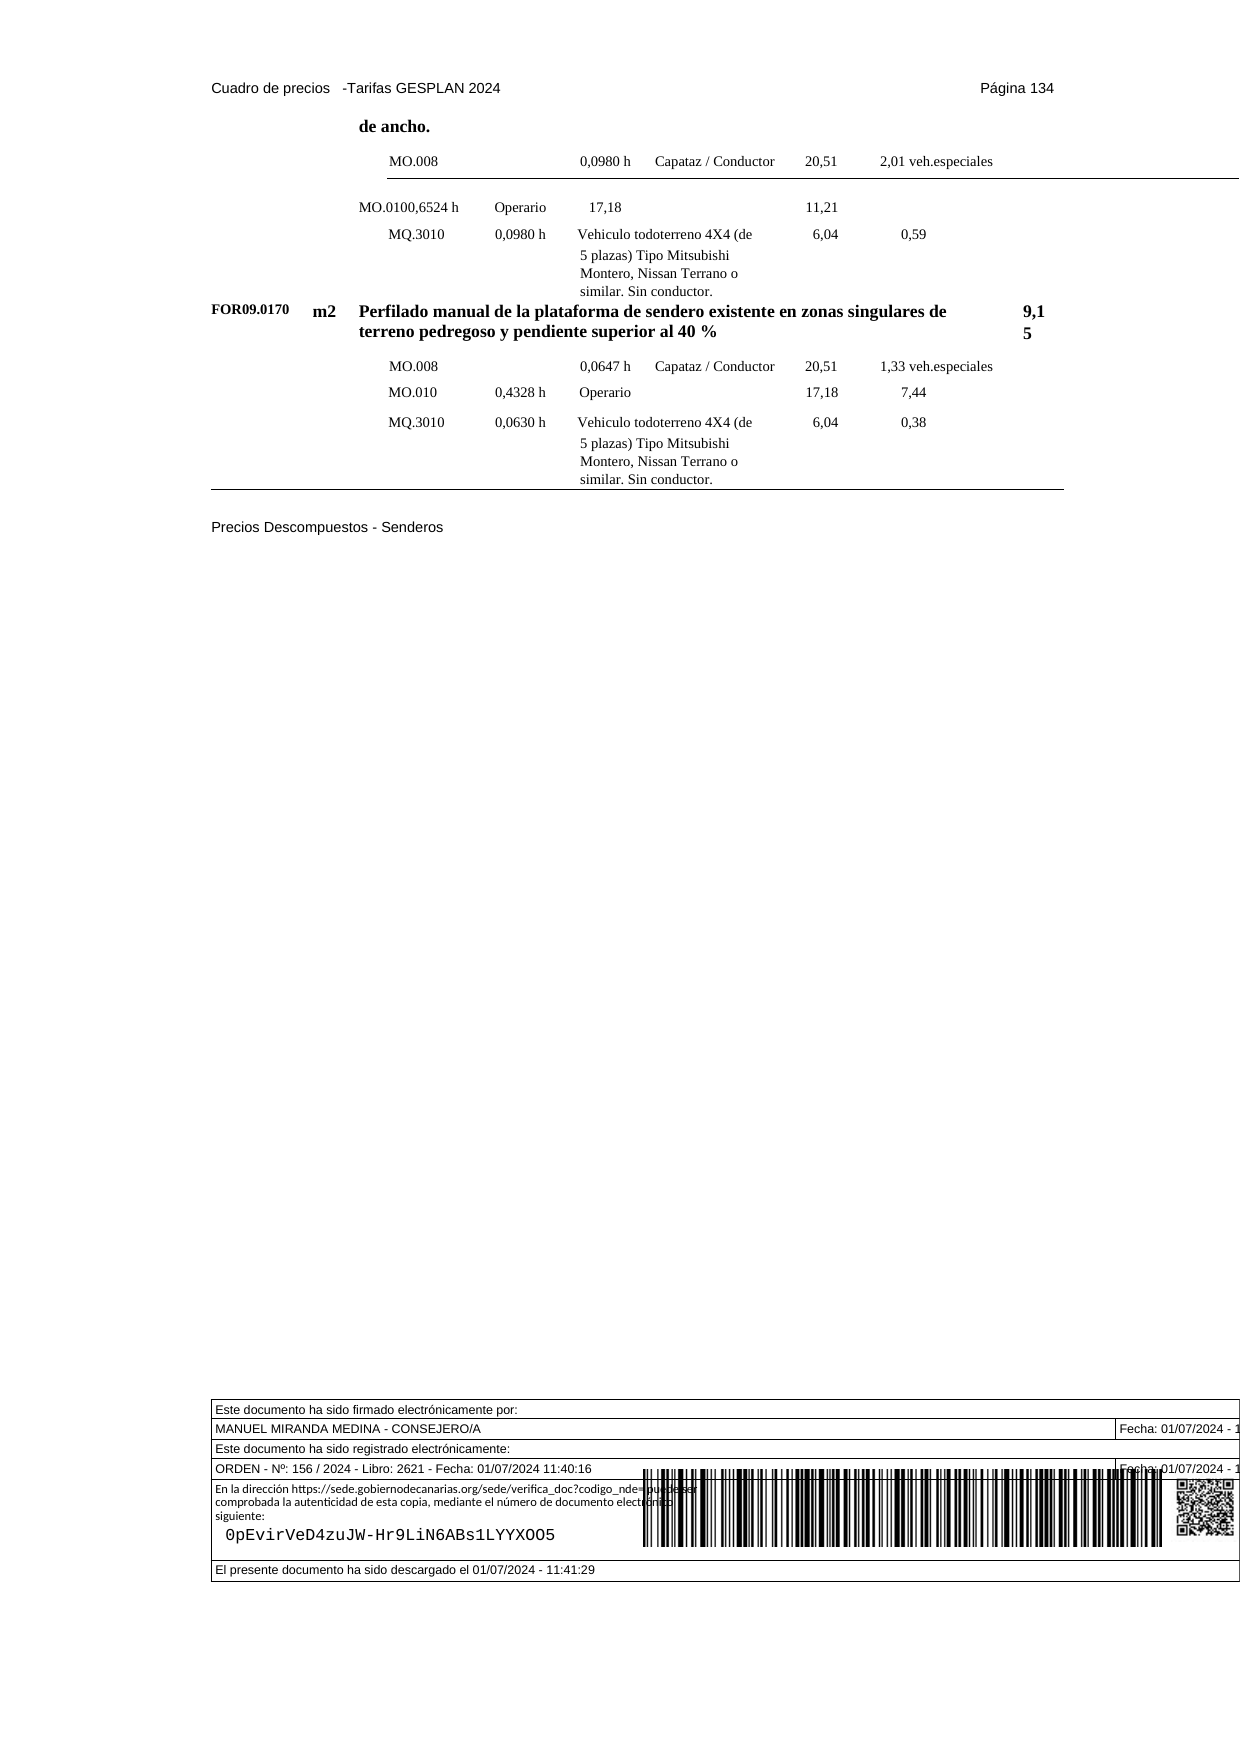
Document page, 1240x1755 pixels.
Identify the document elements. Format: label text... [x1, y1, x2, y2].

table_cell FOR09.0170 [211, 301, 312, 489]
table_cell m2 [313, 301, 358, 489]
table_cell Perfilado manual de la plataforma de sendero existente en zonas singulares de terreno pedregoso y pendiente superior al 40 % MO.008 0,0647 h Capataz / Conductor 20,51 1,33 veh.especiales MO.010 0,4328 h Operario 17,18 7,44 MQ.3010 0,0630 h Vehiculo todoterreno 4X4 (de 6,04 0,38 5 plazas) Tipo Mitsubishi Montero, Nissan Terrano o similar. Sin conductor. [359, 301, 1014, 489]
table_cell [1014, 179, 1053, 301]
table_cell de ancho. MO.008 0,0980 h Capataz / Conductor 20,51 2,01 veh.especiales MO.010 0,6524 h Operario 17,18 11,21 MQ.3010 0,0980 h Vehiculo todoterreno 4X4 (de 6,04 0,59 5 plazas) Tipo Mitsubishi Montero, Nissan Terrano o similar. Sin conductor. [359, 116, 1014, 301]
table_cell 9,15 [1014, 301, 1053, 489]
table_cell [1014, 116, 1053, 178]
table_cell [313, 116, 358, 301]
text Precios Descompuestos - Senderos [211, 519, 881, 536]
table_cell [211, 116, 312, 301]
